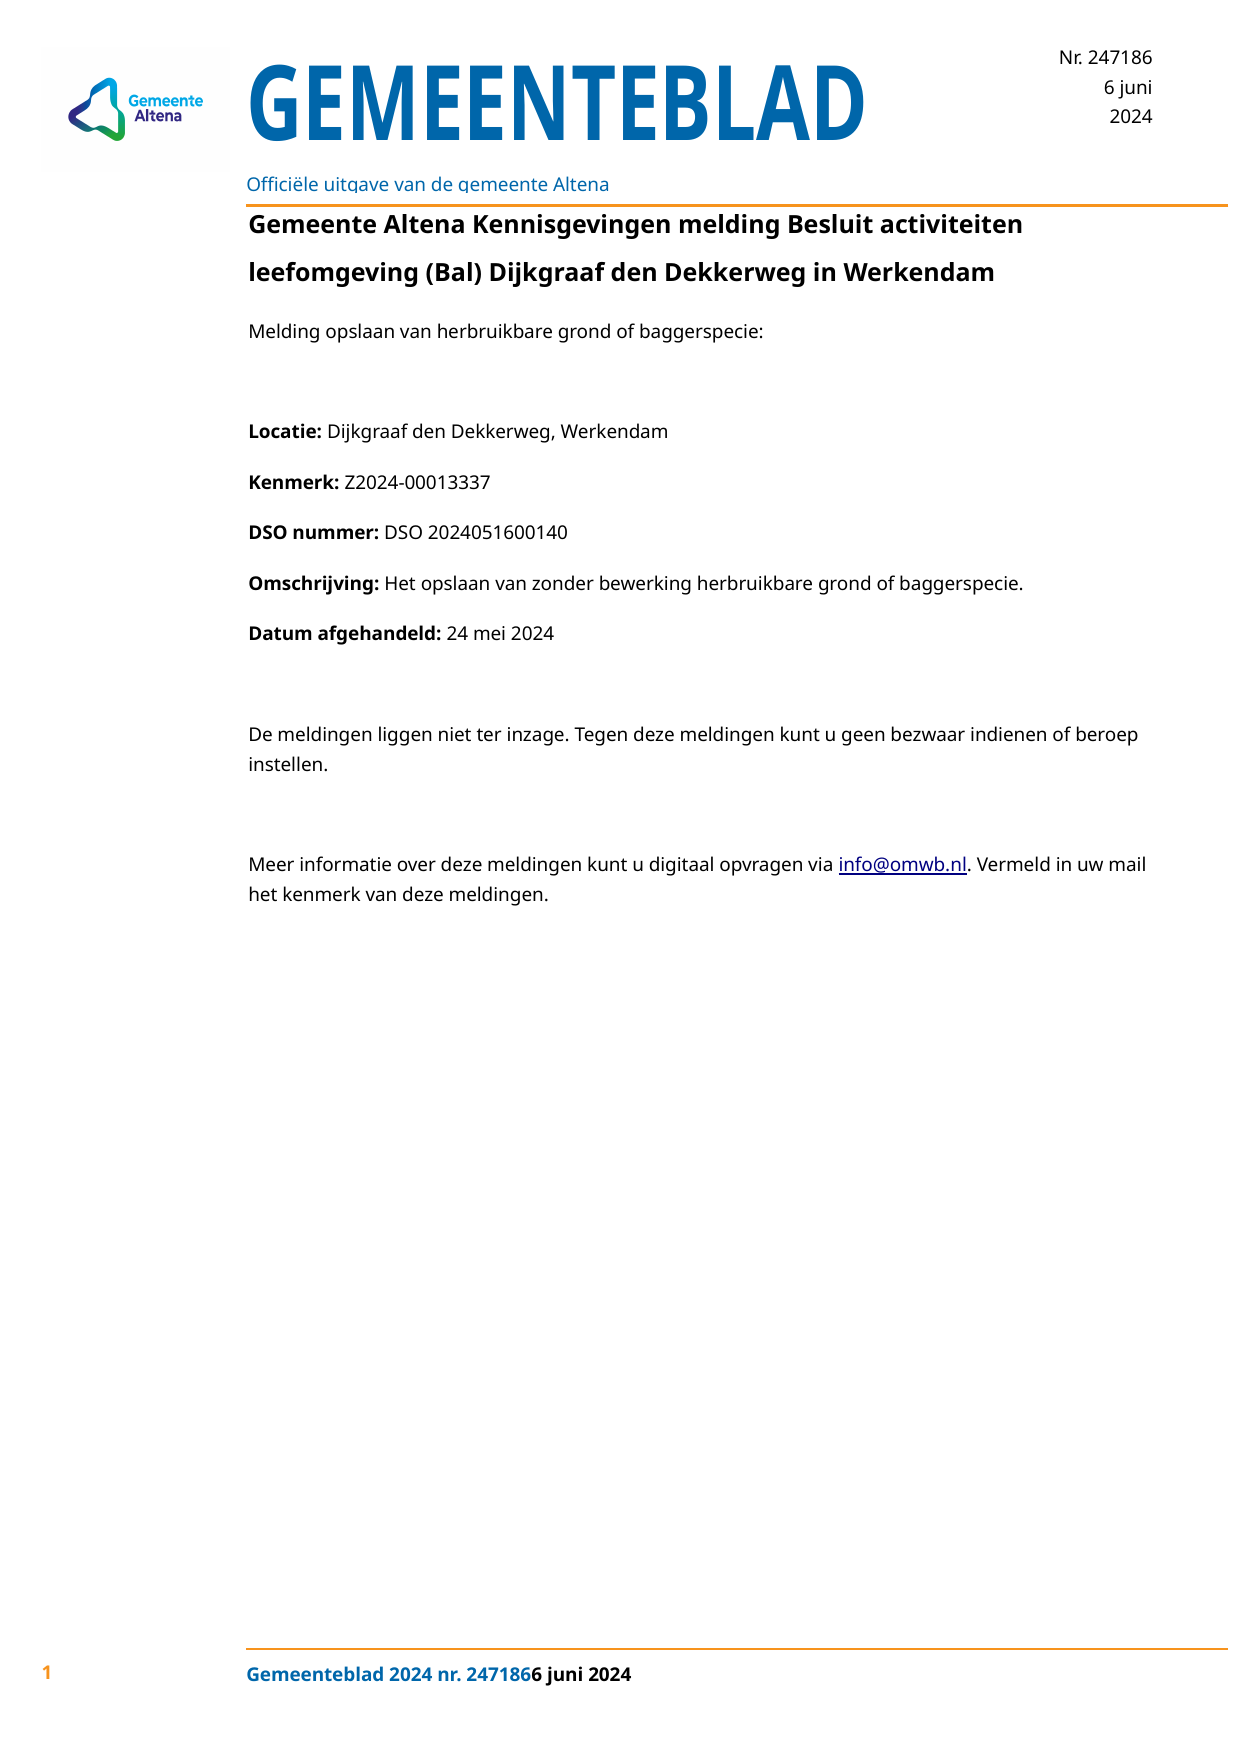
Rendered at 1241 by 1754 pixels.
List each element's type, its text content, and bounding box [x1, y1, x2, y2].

text Gemeente Altena Kennisgevingen melding Besluit activiteiten leefomgeving (Bal) Dijkgraaf den Dekkerweg in Werkendam [248, 207, 1152, 288]
text Meer informatie over deze meldingen kunt u digitaal opvragen via info@omwb.nl. Vermeld in uw mail het kenmerk van deze meldingen. [248, 852, 1152, 907]
text DSO nummer: DSO 2024051600140 [248, 519, 1152, 545]
text Kenmerk: Z2024-00013337 [248, 469, 1152, 495]
text Locatie: Dijkgraaf den Dekkerweg, Werkendam [248, 419, 1152, 444]
text De meldingen liggen niet ter inzage. Tegen deze meldingen kunt u geen bezwaar indienen of beroep instellen. [248, 721, 1152, 777]
text Melding opslaan van herbruikbare grond of baggerspecie: [248, 318, 1152, 344]
text Omschrijving: Het opslaan van zonder bewerking herbruikbare grond of baggerspecie. [248, 570, 1152, 596]
text Datum afgehandeld: 24 mei 2024 [248, 620, 1152, 646]
picture [41, 47, 231, 172]
